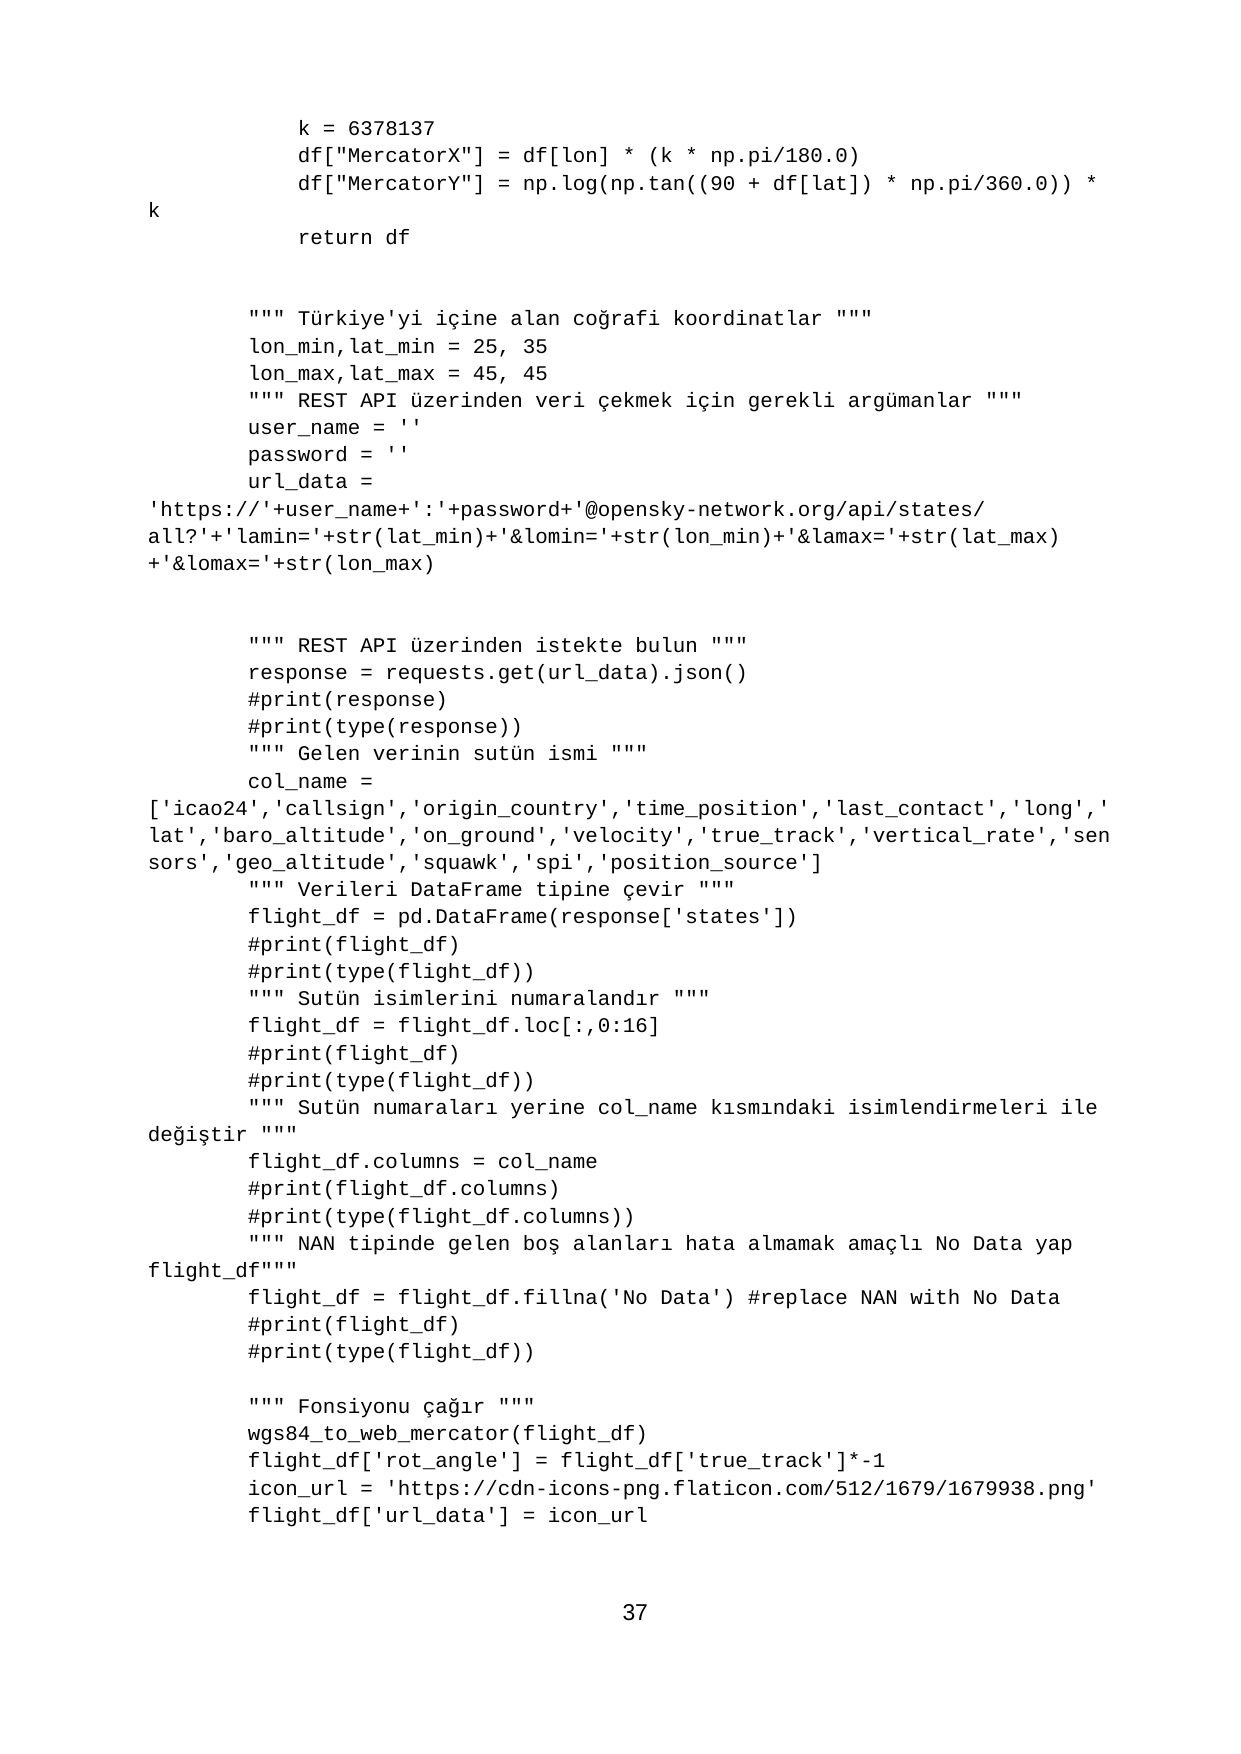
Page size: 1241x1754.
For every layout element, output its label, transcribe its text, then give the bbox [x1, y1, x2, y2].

text #print(response) [148, 689, 1122, 713]
text return df [148, 227, 1122, 251]
text df["MercatorY"] = np.log(np.tan((90 + df[lat]) * np.pi/360.0)) * k [148, 172, 1122, 223]
text #print(flight_df) [148, 1314, 1122, 1338]
text flight_df = flight_df.loc[:,0:16] [148, 1015, 1122, 1039]
text #print(type(flight_df)) [148, 1070, 1122, 1093]
text #print(type(flight_df)) [148, 1342, 1122, 1365]
text #print(flight_df) [148, 1042, 1122, 1066]
text #print(flight_df) [148, 934, 1122, 957]
text """ Verileri DataFrame tipine çevir """ [148, 879, 1122, 903]
text lon_max,lat_max = 45, 45 [148, 363, 1122, 386]
text df["MercatorX"] = df[lon] * (k * np.pi/180.0) [148, 145, 1122, 169]
text """ NAN tipinde gelen boş alanları hata almamak amaçlı No Data yap flight_df""" [148, 1233, 1122, 1284]
text col_name = ['icao24','callsign','origin_country','time_position','last_contact','long','lat','baro_altitude','on_ground','velocity','true_track','vertical_rate','sensors','geo_altitude','squawk','spi','position_source'] [148, 771, 1122, 876]
text lon_min,lat_min = 25, 35 [148, 336, 1122, 359]
text """ REST API üzerinden istekte bulun """ [148, 635, 1122, 658]
text url_data = 'https://'+user_name+':'+password+'@opensky-network.org/api/states/all?'+'lamin='+str(lat_min)+'&lomin='+str(lon_min)+'&lamax='+str(lat_max)+'&lomax='+str(lon_max) [148, 472, 1122, 577]
text """ REST API üzerinden veri çekmek için gerekli argümanlar """ [148, 390, 1122, 414]
text #print(type(response)) [148, 716, 1122, 740]
text #print(type(flight_df)) [148, 961, 1122, 984]
text """ Gelen verinin sutün ismi """ [148, 743, 1122, 767]
text icon_url = 'https://cdn-icons-png.flaticon.com/512/1679/1679938.png' [148, 1477, 1122, 1501]
text flight_df.columns = col_name [148, 1151, 1122, 1175]
text response = requests.get(url_data).json() [148, 662, 1122, 686]
text #print(type(flight_df.columns)) [148, 1206, 1122, 1229]
text flight_df['url_data'] = icon_url [148, 1505, 1122, 1528]
text password = '' [148, 444, 1122, 468]
text """ Türkiye'yi içine alan coğrafi koordinatlar """ [148, 308, 1122, 332]
text wgs84_to_web_mercator(flight_df) [148, 1423, 1122, 1447]
text k = 6378137 [148, 118, 1122, 142]
text flight_df = pd.DataFrame(response['states']) [148, 907, 1122, 930]
text """ Fonsiyonu çağır """ [148, 1396, 1122, 1419]
text """ Sutün isimlerini numaralandır """ [148, 988, 1122, 1012]
text flight_df['rot_angle'] = flight_df['true_track']*-1 [148, 1450, 1122, 1474]
text flight_df = flight_df.fillna('No Data') #replace NAN with No Data [148, 1287, 1122, 1311]
text """ Sutün numaraları yerine col_name kısmındaki isimlendirmeleri ile değiştir """ [148, 1097, 1122, 1148]
text #print(flight_df.columns) [148, 1178, 1122, 1202]
text user_name = '' [148, 417, 1122, 441]
